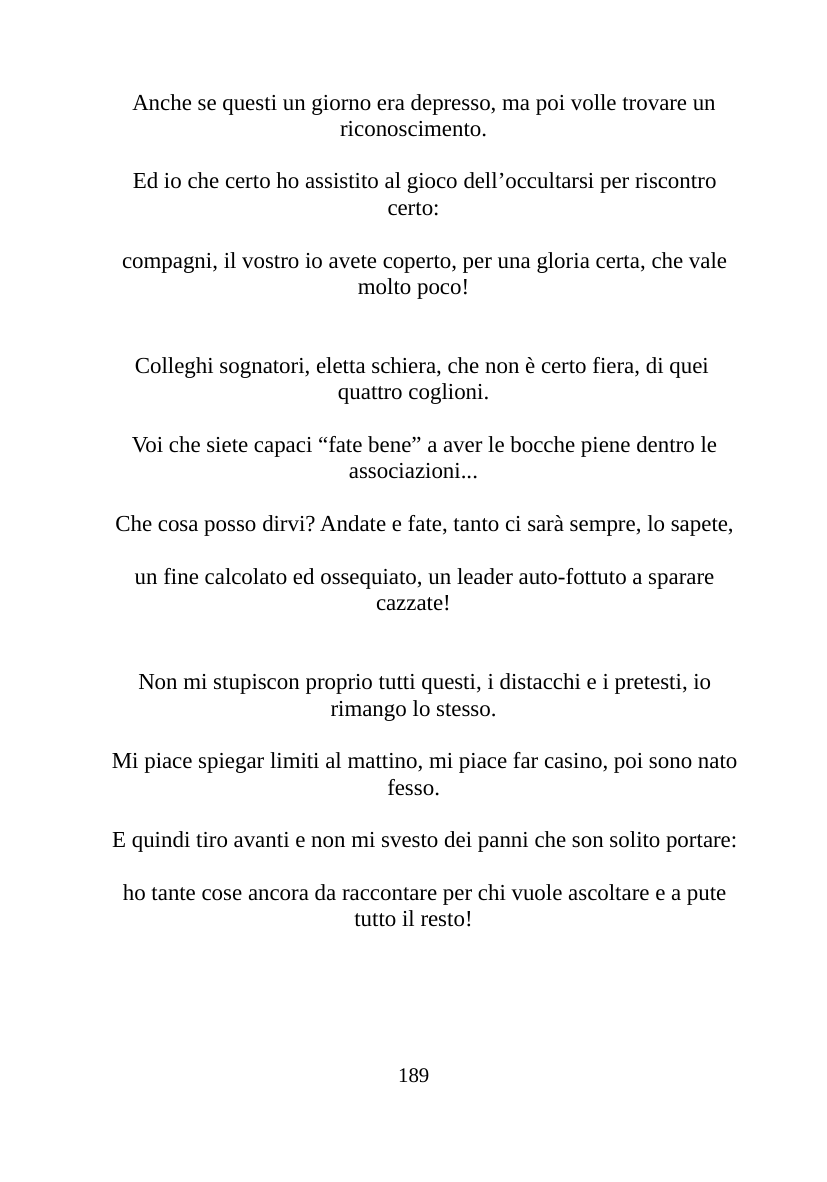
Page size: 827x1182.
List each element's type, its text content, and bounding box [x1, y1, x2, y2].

text Ed io che certo ho assistito al gioco dell’occultarsi per riscontro certo: [88, 168, 738, 220]
text Mi piace spiegar limiti al mattino, mi piace far casino, poi sono nato fesso. [88, 747, 738, 800]
text E quindi tiro avanti e non mi svesto dei panni che son solito portare: [88, 826, 738, 853]
text Voi che siete capaci “fate bene” a aver le bocche piene dentro le associazioni... [88, 431, 738, 484]
text Che cosa posso dirvi? Andate e fate, tanto ci sarà sempre, lo sapete, [88, 510, 738, 537]
text ho tante cose ancora da raccontare per chi vuole ascoltare e a pute tutto il resto! [88, 879, 738, 932]
text Non mi stupiscon proprio tutti questi, i distacchi e i pretesti, io rimango lo stesso. [88, 668, 738, 721]
text compagni, il vostro io avete coperto, per una gloria certa, che vale molto poco! [88, 247, 738, 299]
text un fine calcolato ed ossequiato, un leader auto-fottuto a sparare cazzate! [88, 563, 738, 616]
text Anche se questi un giorno era depresso, ma poi volle trovare un riconoscimento. [88, 88, 738, 141]
text Colleghi sognatori, eletta schiera, che non è certo fiera, di quei quattro coglioni. [88, 352, 738, 405]
